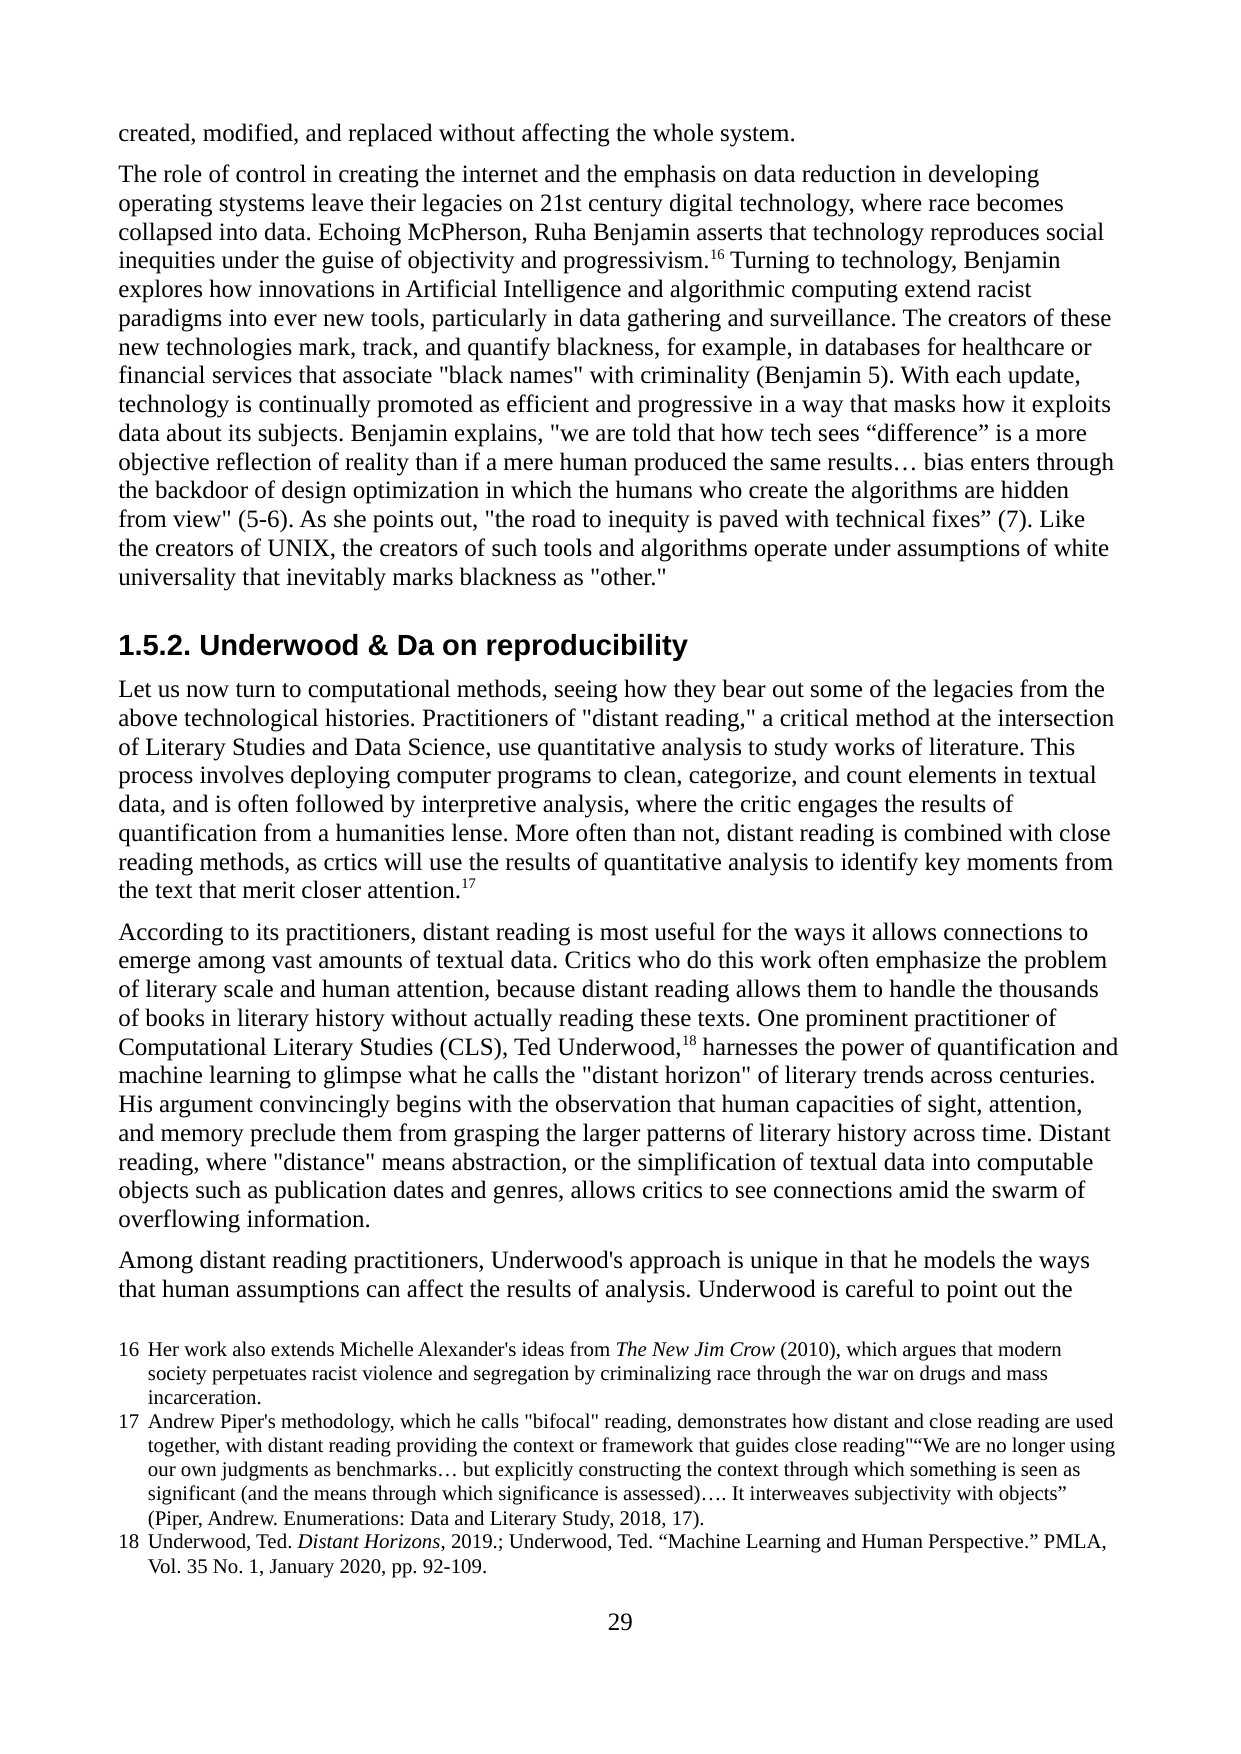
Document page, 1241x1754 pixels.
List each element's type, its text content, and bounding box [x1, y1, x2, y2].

text The role of control in creating the internet and the emphasis on data reduction in developing operating stystems leave their legacies on 21st century digital technology, where race becomes collapsed into data. Echoing McPherson, Ruha Benjamin asserts that technology reproduces social inequities under the guise of objectivity and progressivism. Turning to technology, Benjamin explores how innovations in Artificial Intelligence and algorithmic computing extend racist paradigms into ever new tools, particularly in data gathering and surveillance. The creators of these new technologies mark, track, and quantify blackness, for example, in databases for healthcare or financial services that associate "black names" with criminality (Benjamin 5). With each update, technology is continually promoted as efficient and progressive in a way that masks how it exploits data about its subjects. Benjamin explains, "we are told that how tech sees “difference” is a more objective reflection of reality than if a mere human produced the same results… bias enters through the backdoor of design optimization in which the humans who create the algorithms are hidden from view" (5-6). As she points out, "the road to inequity is paved with technical fixes” (7). Like the creators of UNIX, the creators of such tools and algorithms operate under assumptions of white universality that inevitably marks blackness as "other." [118, 159, 1122, 591]
text Among distant reading practitioners, Underwood's approach is unique in that he models the ways that human assumptions can affect the results of analysis. Underwood is careful to point out the [118, 1245, 1122, 1303]
text created, modified, and replaced without affecting the whole system. [118, 118, 1122, 147]
text Underwood, Ted. Distant Horizons, 2019.; Underwood, Ted. “Machine Learning and Human Perspective.” PMLA, Vol. 35 No. 1, January 2020, pp. 92-109. [118, 1529, 1122, 1578]
text Her work also extends Michelle Alexander's ideas from The New Jim Crow (2010), which argues that modern society perpetuates racist violence and segregation by criminalizing race through the war on drugs and mass incarceration. [118, 1337, 1122, 1409]
text Andrew Piper's methodology, which he calls "bifocal" reading, demonstrates how distant and close reading are used together, with distant reading providing the context or framework that guides close reading"“We are no longer using our own judgments as benchmarks… but explicitly constructing the context through which something is seen as significant (and the means through which significance is assessed)…. It interweaves subjectivity with objects” (Piper, Andrew. Enumerations: Data and Literary Study, 2018, 17). [118, 1409, 1122, 1529]
text Let us now turn to computational methods, seeing how they bear out some of the legacies from the above technological histories. Practitioners of "distant reading," a critical method at the intersection of Literary Studies and Data Science, use quantitative analysis to study works of literature. This process involves deploying computer programs to clean, categorize, and count elements in textual data, and is often followed by interpretive analysis, where the critic engages the results of quantification from a humanities lense. More often than not, distant reading is combined with close reading methods, as crtics will use the results of quantitative analysis to identify key moments from the text that merit closer attention. [118, 674, 1122, 904]
subtitle Underwood & Da on reproducibility [118, 628, 1122, 662]
text According to its practitioners, distant reading is most useful for the ways it allows connections to emerge among vast amounts of textual data. Critics who do this work often emphasize the problem of literary scale and human attention, because distant reading allows them to handle the thousands of books in literary history without actually reading these texts. One prominent practitioner of Computational Literary Studies (CLS), Ted Underwood, harnesses the power of quantification and machine learning to glimpse what he calls the "distant horizon" of literary trends across centuries. His argument convincingly begins with the observation that human capacities of sight, attention, and memory preclude them from grasping the larger patterns of literary history across time. Distant reading, where "distance" means abstraction, or the simplification of textual data into computable objects such as publication dates and genres, allows critics to see connections amid the swarm of overflowing information. [118, 917, 1122, 1233]
